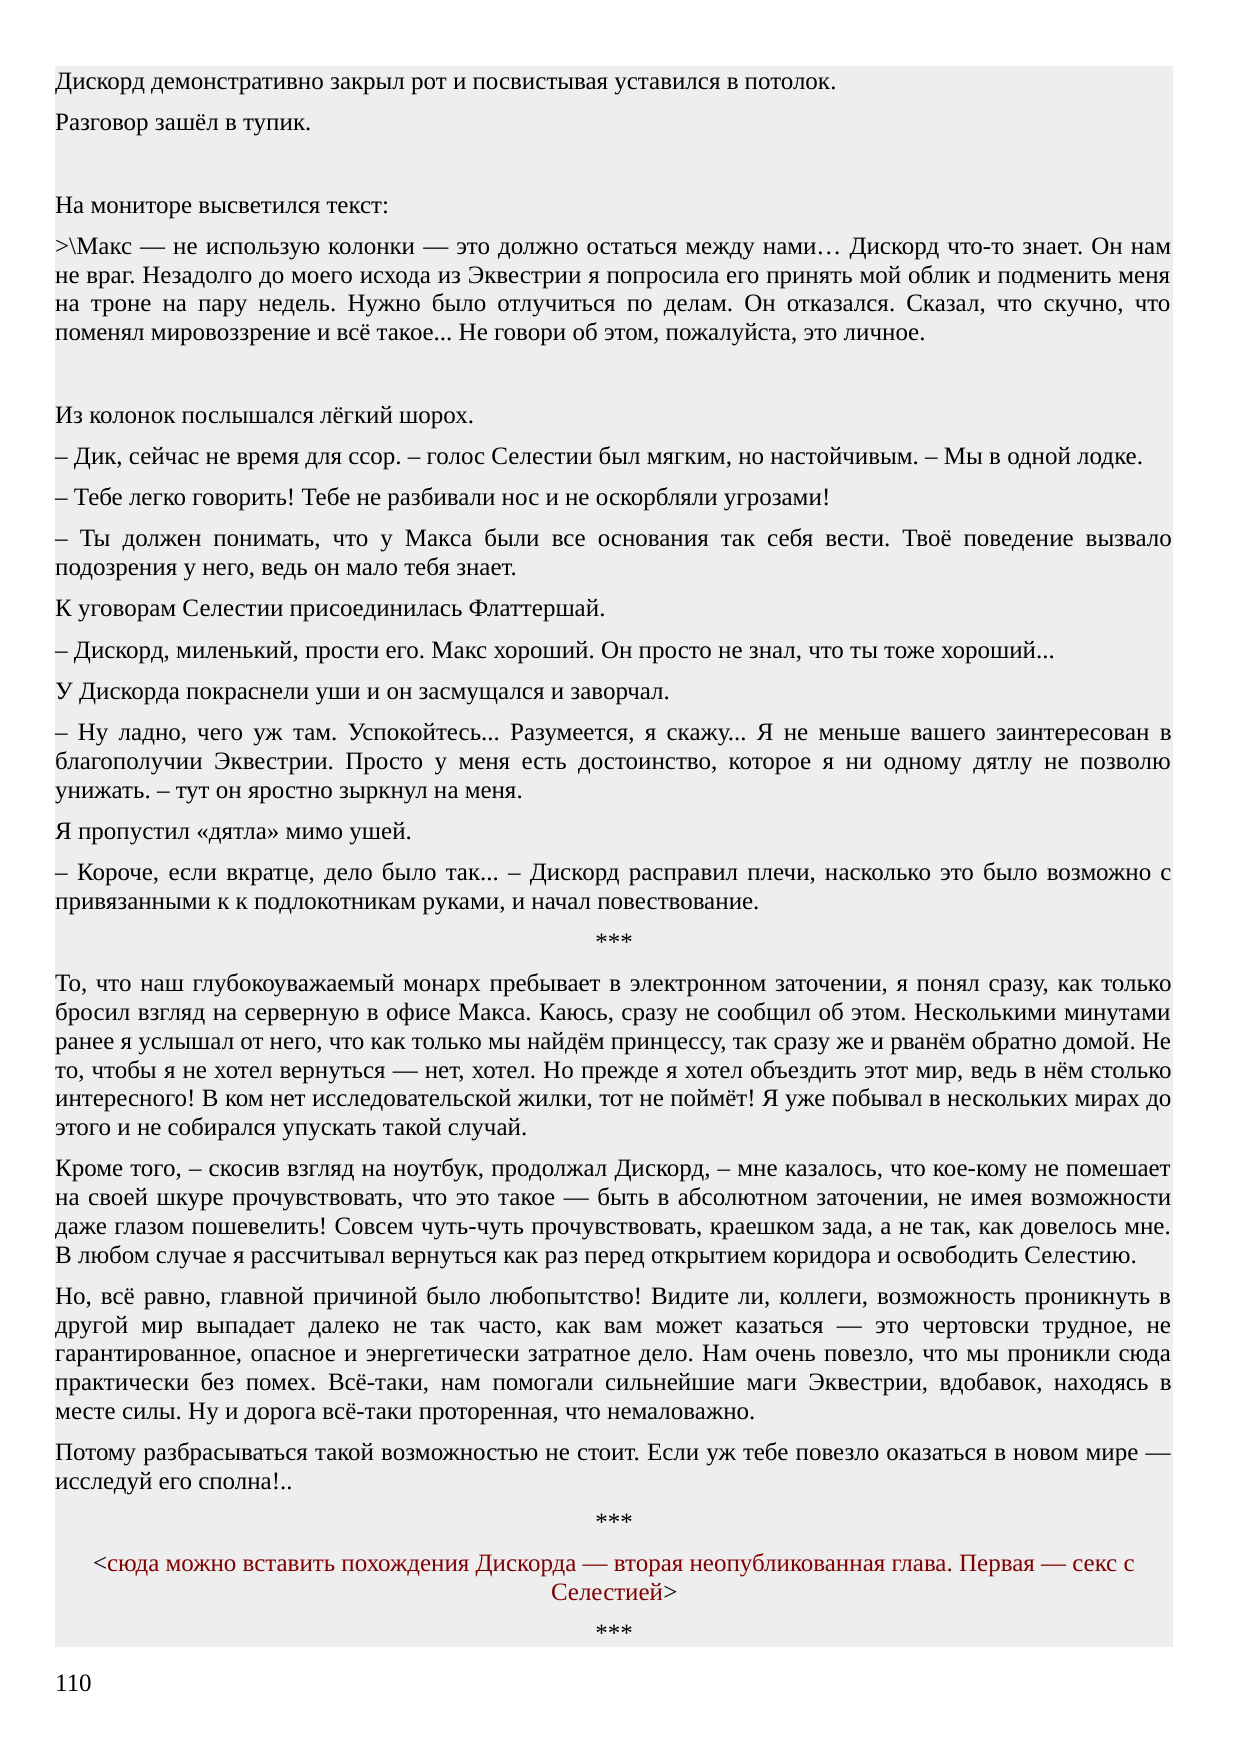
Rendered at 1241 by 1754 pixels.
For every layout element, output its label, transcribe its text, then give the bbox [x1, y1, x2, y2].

text Дискорд демонстративно закрыл рот и посвистывая уставился в потолок. [55, 66, 1173, 95]
text Кроме того, – скосив взгляд на ноутбук, продолжал Дискорд, – мне казалось, что кое-кому не помешает на своей шкуре прочувствовать, что это такое — быть в абсолютном заточении, не имея возможности даже глазом пошевелить! Совсем чуть-чуть прочувствовать, краешком зада, а не так, как довелось мне. В любом случае я рассчитывал вернуться как раз перед открытием коридора и освободить Селестию. [55, 1153, 1173, 1268]
text *** [55, 1507, 1173, 1536]
text К уговорам Селестии присоединилась Флаттершай. [55, 593, 1173, 622]
text – Тебе легко говорить! Тебе не разбивали нос и не оскорбляли угрозами! [55, 482, 1173, 511]
text *** [55, 927, 1173, 956]
text – Дик, сейчас не время для ссор. – голос Селестии был мягким, но настойчивым. – Мы в одной лодке. [55, 441, 1173, 470]
text То, что наш глубокоуважаемый монарх пребывает в электронном заточении, я понял сразу, как только бросил взгляд на серверную в офисе Макса. Каюсь, сразу не сообщил об этом. Несколькими минутами ранее я услышал от него, что как только мы найдём принцессу, так сразу же и рванём обратно домой. Не то, чтобы я не хотел вернуться — нет, хотел. Но прежде я хотел объездить этот мир, ведь в нём столько интересного! В ком нет исследовательской жилки, тот не поймёт! Я уже побывал в нескольких мирах до этого и не собирался упускать такой случай. [55, 968, 1173, 1141]
text *** [55, 1618, 1173, 1647]
text – Дискорд, миленький, прости его. Макс хороший. Он просто не знал, что ты тоже хороший... [55, 635, 1173, 663]
text На мониторе высветился текст: [55, 190, 1173, 218]
text Но, всё равно, главной причиной было любопытство! Видите ли, коллеги, возможность проникнуть в другой мир выпадает далеко не так часто, как вам может казаться — это чертовски трудное, не гарантированное, опасное и энергетически затратное дело. Нам очень повезло, что мы проникли сюда практически без помех. Всё-таки, нам помогали сильнейшие маги Эквестрии, вдобавок, находясь в месте силы. Ну и дорога всё-таки проторенная, что немаловажно. [55, 1281, 1173, 1425]
text <сюда можно вставить похождения Дискорда — вторая неопубликованная глава. Первая — секс с Селестией> [55, 1548, 1173, 1606]
text Разговор зашёл в тупик. [55, 107, 1173, 136]
text У Дискорда покраснели уши и он засмущался и заворчал. [55, 676, 1173, 705]
text Из колонок послышался лёгкий шорох. [55, 400, 1173, 428]
text >\Макс — не использую колонки — это должно остаться между нами… Дискорд что-то знает. Он нам не враг. Незадолго до моего исхода из Эквестрии я попросила его принять мой облик и подменить меня на троне на пару недель. Нужно было отлучиться по делам. Он отказался. Сказал, что скучно, что поменял мировоззрение и всё такое... Не говори об этом, пожалуйста, это личное. [55, 231, 1173, 346]
text – Короче, если вкратце, дело было так... – Дискорд расправил плечи, насколько это было возможно с привязанными к к подлокотникам руками, и начал повествование. [55, 857, 1173, 915]
text – Ты должен понимать, что у Макса были все основания так себя вести. Твоё поведение вызвало подозрения у него, ведь он мало тебя знает. [55, 523, 1173, 581]
text – Ну ладно, чего уж там. Успокойтесь... Разумеется, я скажу... Я не меньше вашего заинтересован в благополучии Эквестрии. Просто у меня есть достоинство, которое я ни одному дятлу не позволю унижать. – тут он яростно зыркнул на меня. [55, 717, 1173, 803]
text Потому разбрасываться такой возможностью не стоит. Если уж тебе повезло оказаться в новом мире — исследуй его сполна!.. [55, 1437, 1173, 1495]
text Я пропустил «дятла» мимо ушей. [55, 816, 1173, 845]
